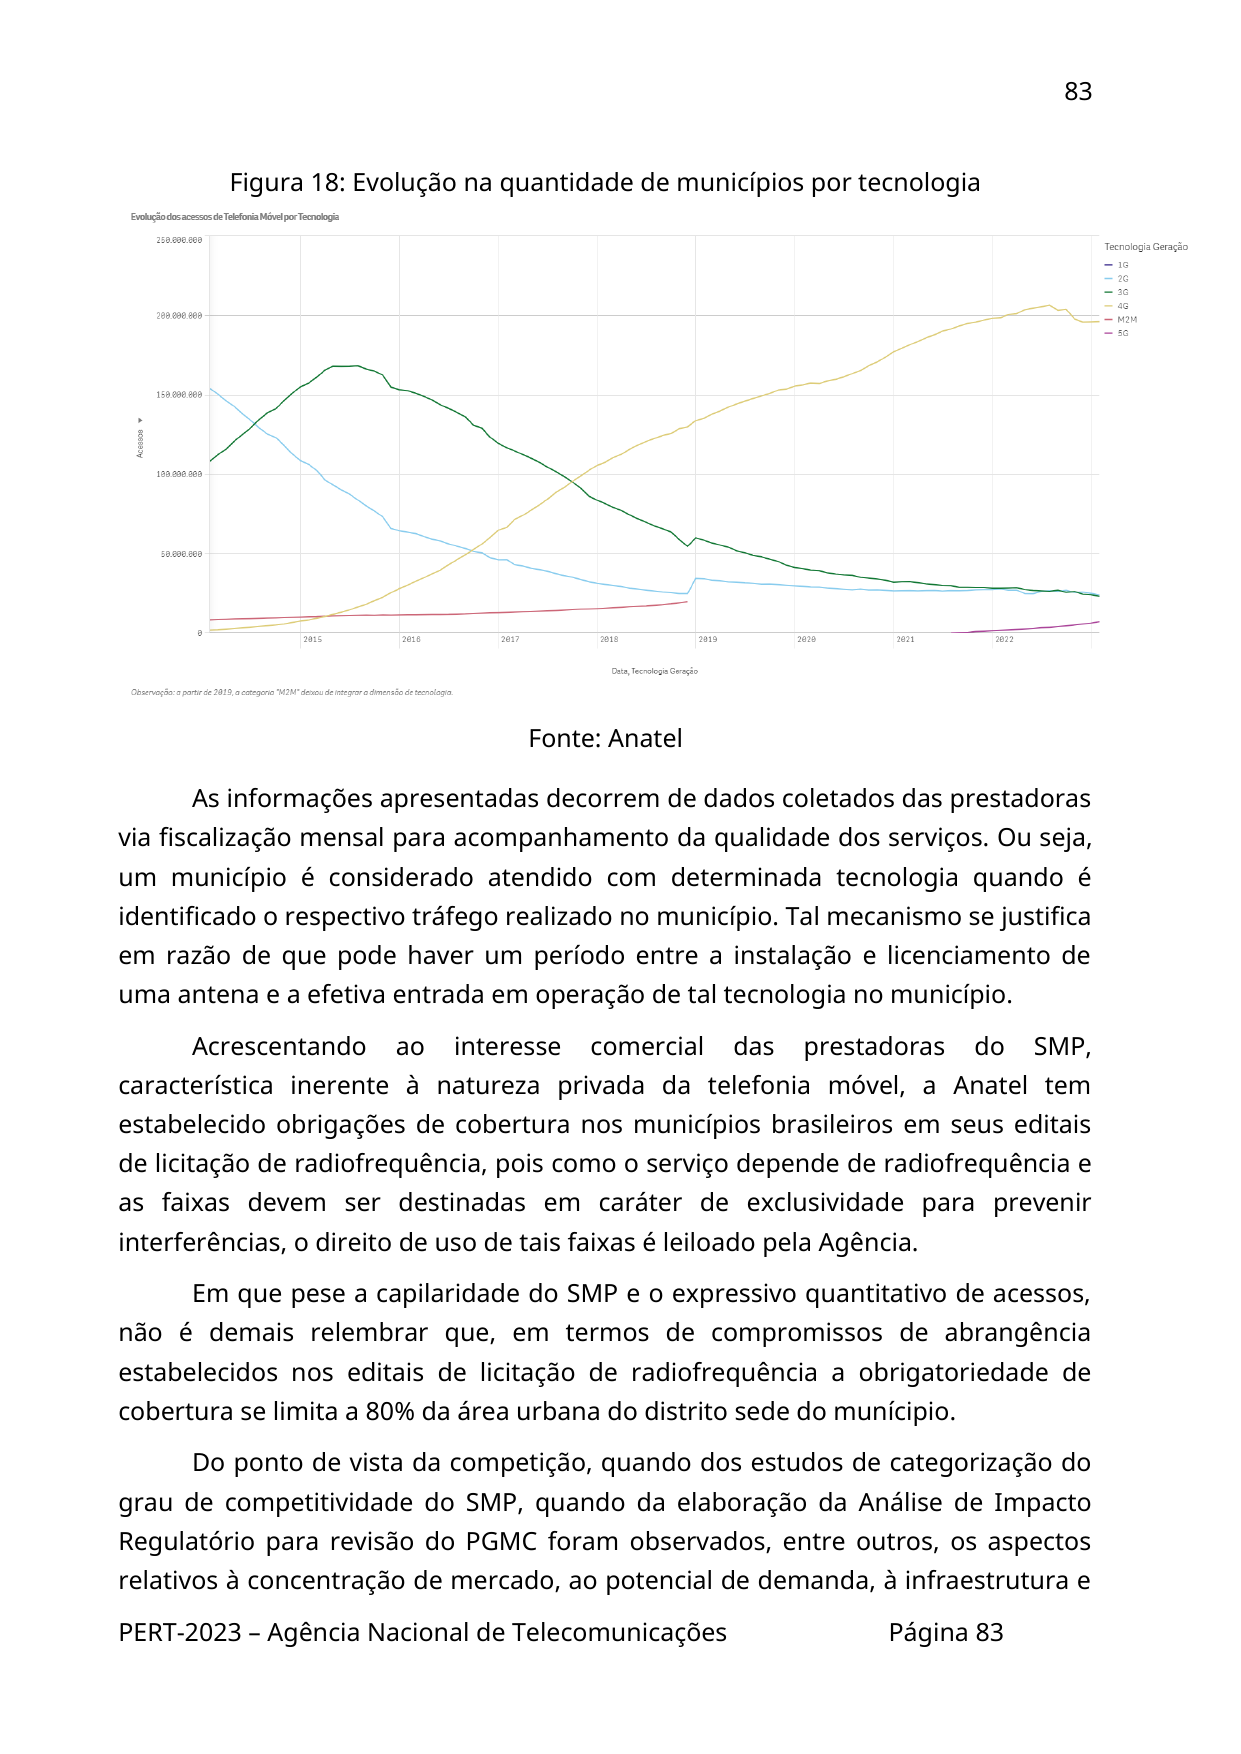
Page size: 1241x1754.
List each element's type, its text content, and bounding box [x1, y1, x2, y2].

subtitle Figura 18: Evolução na quantidade de municípios por tecnologia [118, 165, 1093, 199]
text Fonte: Anatel [118, 721, 1093, 755]
text Acrescentando ao interesse comercial das prestadoras do SMP, característica inerente à natureza privada da telefonia móvel, a Anatel tem estabelecido obrigações de cobertura nos municípios brasileiros em seus editais de licitação de radiofrequência, pois como o serviço depende de radiofrequência e as faixas devem ser destinadas em caráter de exclusividade para prevenir interferências, o direito de uso de tais faixas é leiloado pela Agência. [118, 1028, 1093, 1258]
text As informações apresentadas decorrem de dados coletados das prestadoras via fiscalização mensal para acompanhamento da qualidade dos serviços. Ou seja, um município é considerado atendido com determinada tecnologia quando é identificado o respectivo tráfego realizado no município. Tal mecanismo se justifica em razão de que pode haver um período entre a instalação e licenciamento de uma antena e a efetiva entrada em operação de tal tecnologia no município. [118, 781, 1093, 1011]
text Do ponto de vista da competição, quando dos estudos de categorização do grau de competitividade do SMP, quando da elaboração da Análise de Impacto Regulatório para revisão do PGMC foram observados, entre outros, os aspectos relativos à concentração de mercado, ao potencial de demanda, à infraestrutura e [118, 1445, 1093, 1597]
text Em que pese a capilaridade do SMP e o expressivo quantitativo de acessos, não é demais relembrar que, em termos de compromissos de abrangência estabelecidos nos editais de licitação de radiofrequência a obrigatoriedade de cobertura se limita a 80% da área urbana do distrito sede do munícipio. [118, 1276, 1093, 1427]
